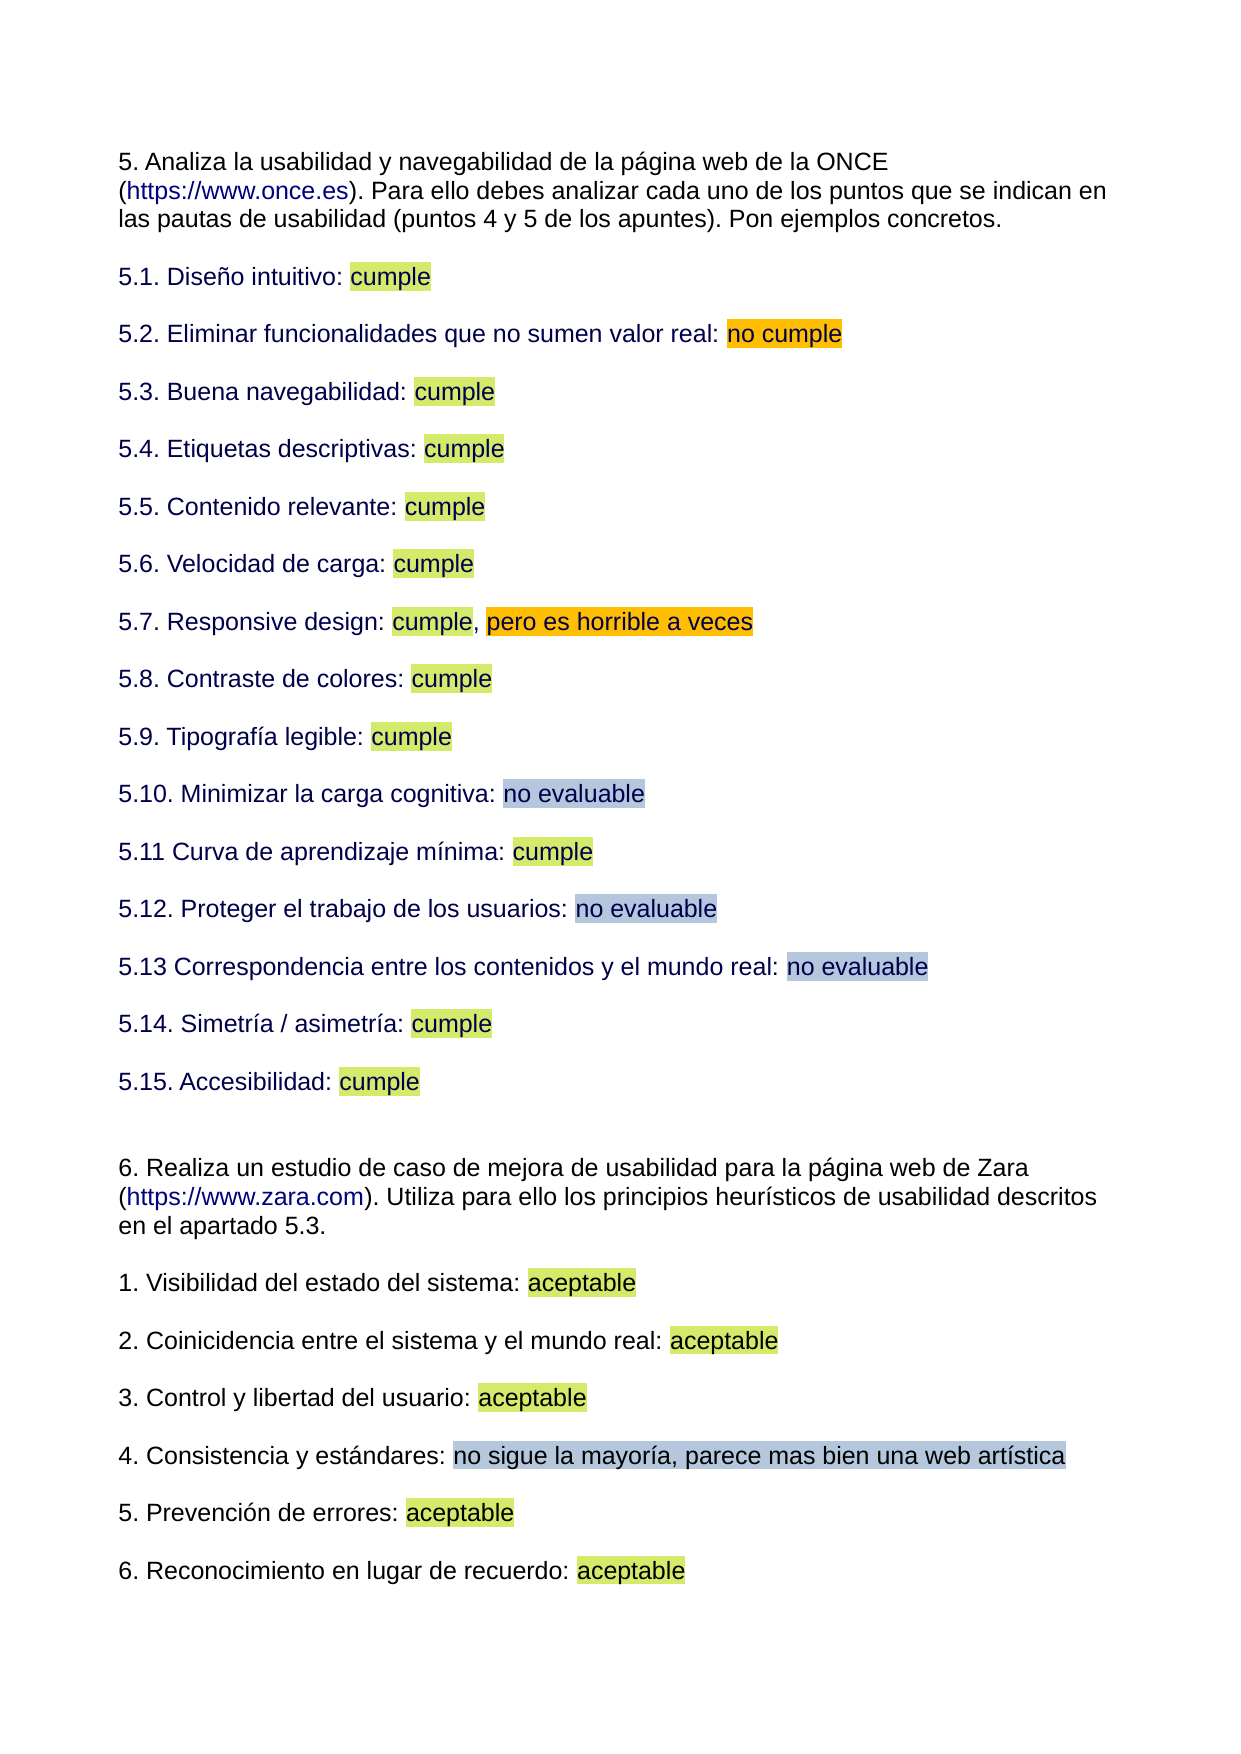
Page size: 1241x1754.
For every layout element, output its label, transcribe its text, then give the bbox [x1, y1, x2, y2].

text 5.1. Diseño intuitivo: cumple [118, 262, 1122, 291]
text 5. Prevención de errores: aceptable [118, 1498, 1122, 1527]
text 2. Coinicidencia entre el sistema y el mundo real: aceptable [118, 1326, 1122, 1354]
text 5. Analiza la usabilidad y navegabilidad de la página web de la ONCE (https://www.once.es). Para ello debes analizar cada uno de los puntos que se indican en las pautas de usabilidad (puntos 4 y 5 de los apuntes). Pon ejemplos concretos. [118, 147, 1122, 233]
text 5.9. Tipografía legible: cumple [118, 722, 1122, 751]
text 5.3. Buena navegabilidad: cumple [118, 377, 1122, 406]
text 1. Visibilidad del estado del sistema: aceptable [118, 1268, 1122, 1297]
text 5.7. Responsive design: cumple, pero es horrible a veces [118, 607, 1122, 636]
text 5.8. Contraste de colores: cumple [118, 664, 1122, 693]
text 5.15. Accesibilidad: cumple [118, 1067, 1122, 1096]
text 5.11 Curva de aprendizaje mínima: cumple [118, 837, 1122, 866]
text 5.12. Proteger el trabajo de los usuarios: no evaluable [118, 894, 1122, 923]
text 5.10. Minimizar la carga cognitiva: no evaluable [118, 779, 1122, 808]
text 5.5. Contenido relevante: cumple [118, 492, 1122, 521]
text 3. Control y libertad del usuario: aceptable [118, 1383, 1122, 1412]
text 5.4. Etiquetas descriptivas: cumple [118, 434, 1122, 463]
text 5.14. Simetría / asimetría: cumple [118, 1009, 1122, 1038]
text 4. Consistencia y estándares: no sigue la mayoría, parece mas bien una web artística [118, 1441, 1122, 1469]
text 5.13 Correspondencia entre los contenidos y el mundo real: no evaluable [118, 952, 1122, 981]
text 5.2. Eliminar funcionalidades que no sumen valor real: no cumple [118, 319, 1122, 348]
text 6. Realiza un estudio de caso de mejora de usabilidad para la página web de Zara (https://www.zara.com). Utiliza para ello los principios heurísticos de usabilidad descritos en el apartado 5.3. [118, 1153, 1122, 1239]
text 6. Reconocimiento en lugar de recuerdo: aceptable [118, 1556, 1122, 1584]
text 5.6. Velocidad de carga: cumple [118, 549, 1122, 578]
